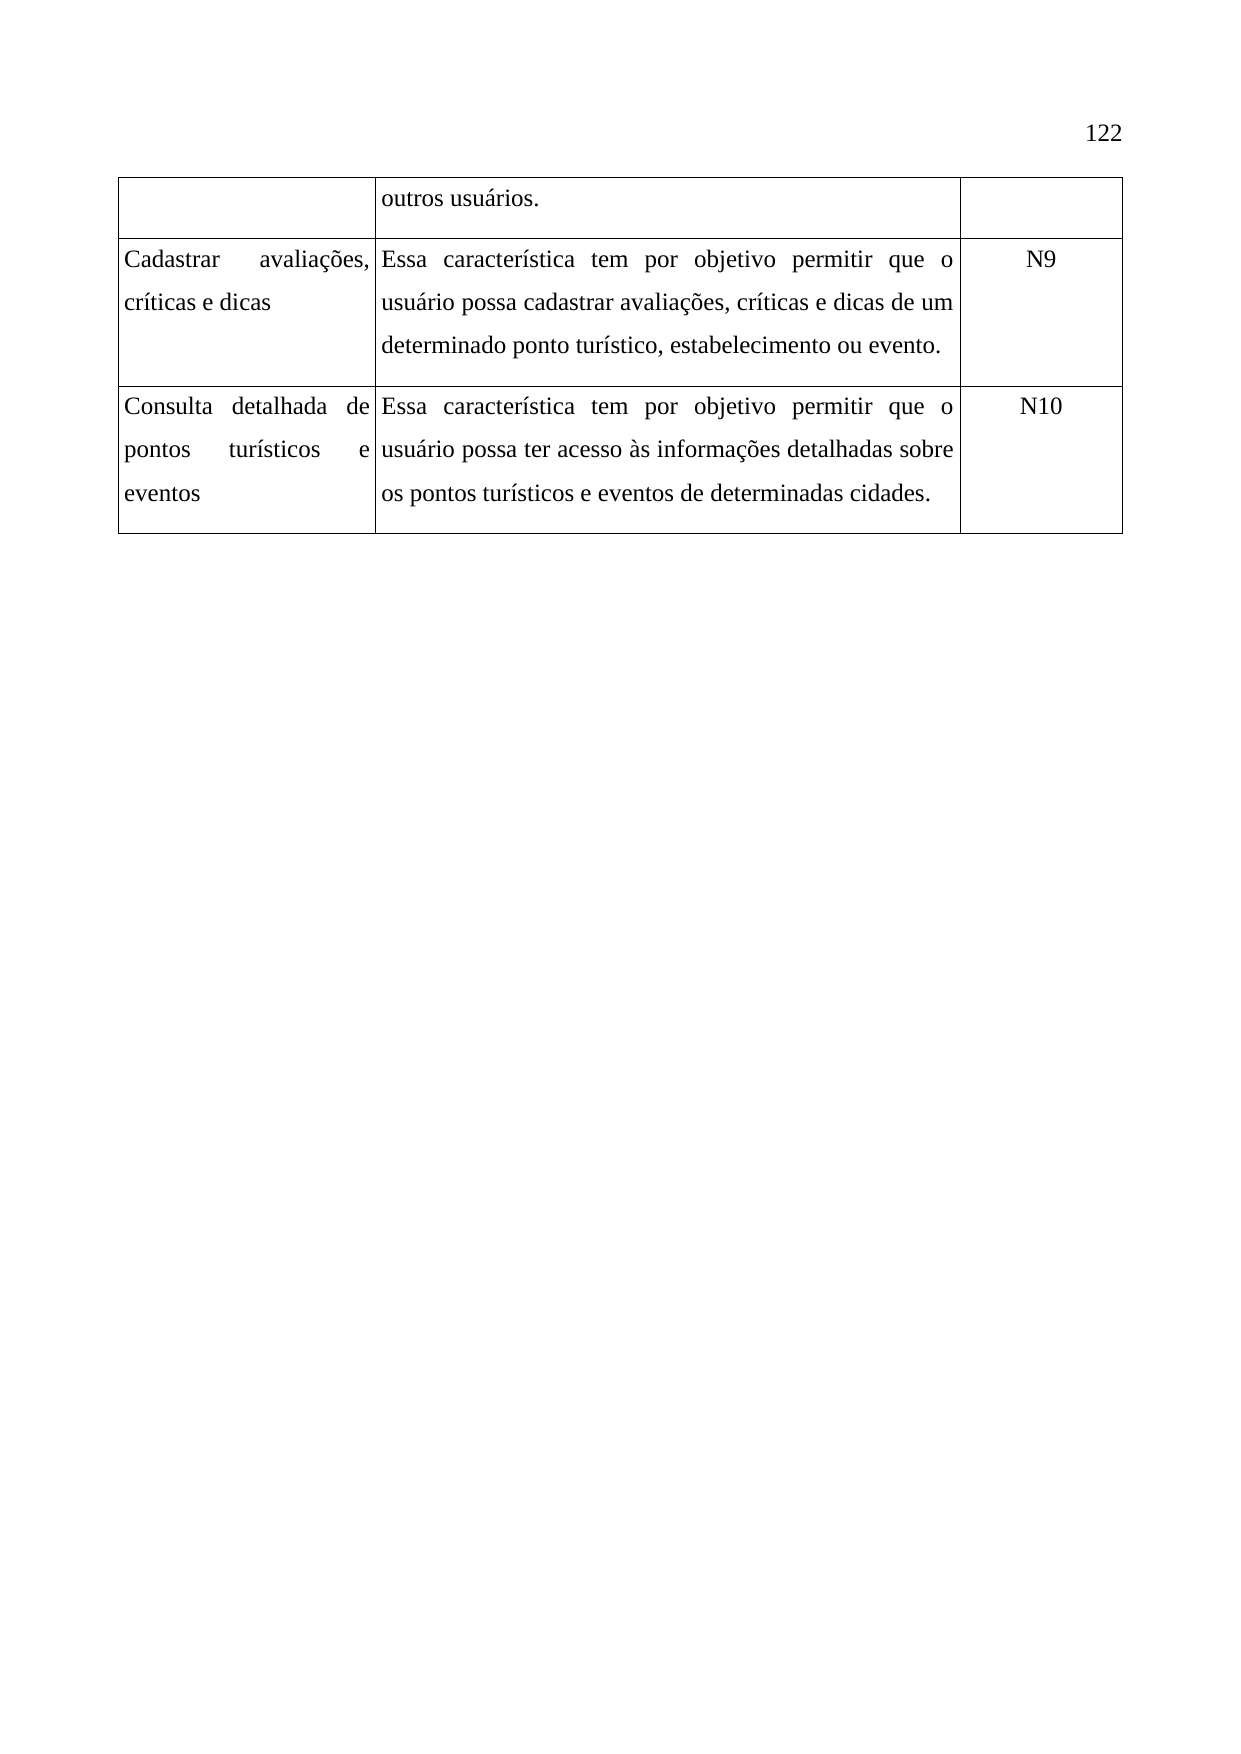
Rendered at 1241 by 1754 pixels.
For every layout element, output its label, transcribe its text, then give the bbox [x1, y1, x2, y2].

table_cell N9 [961, 239, 1122, 386]
table_cell Essa característica tem por objetivo permitir que o usuário possa cadastrar avaliações, críticas e dicas de um determinado ponto turístico, estabelecimento ou evento. [376, 239, 960, 386]
table_cell Consulta detalhada de pontos turísticos e eventos [119, 387, 375, 533]
table_cell N10 [961, 387, 1122, 533]
table_cell [119, 178, 375, 238]
table_cell [961, 178, 1122, 238]
table_cell outros usuários. [376, 178, 960, 238]
table_cell Cadastrar avaliações, críticas e dicas [119, 239, 375, 386]
table_cell Essa característica tem por objetivo permitir que o usuário possa ter acesso às informações detalhadas sobre os pontos turísticos e eventos de determinadas cidades. [376, 387, 960, 533]
